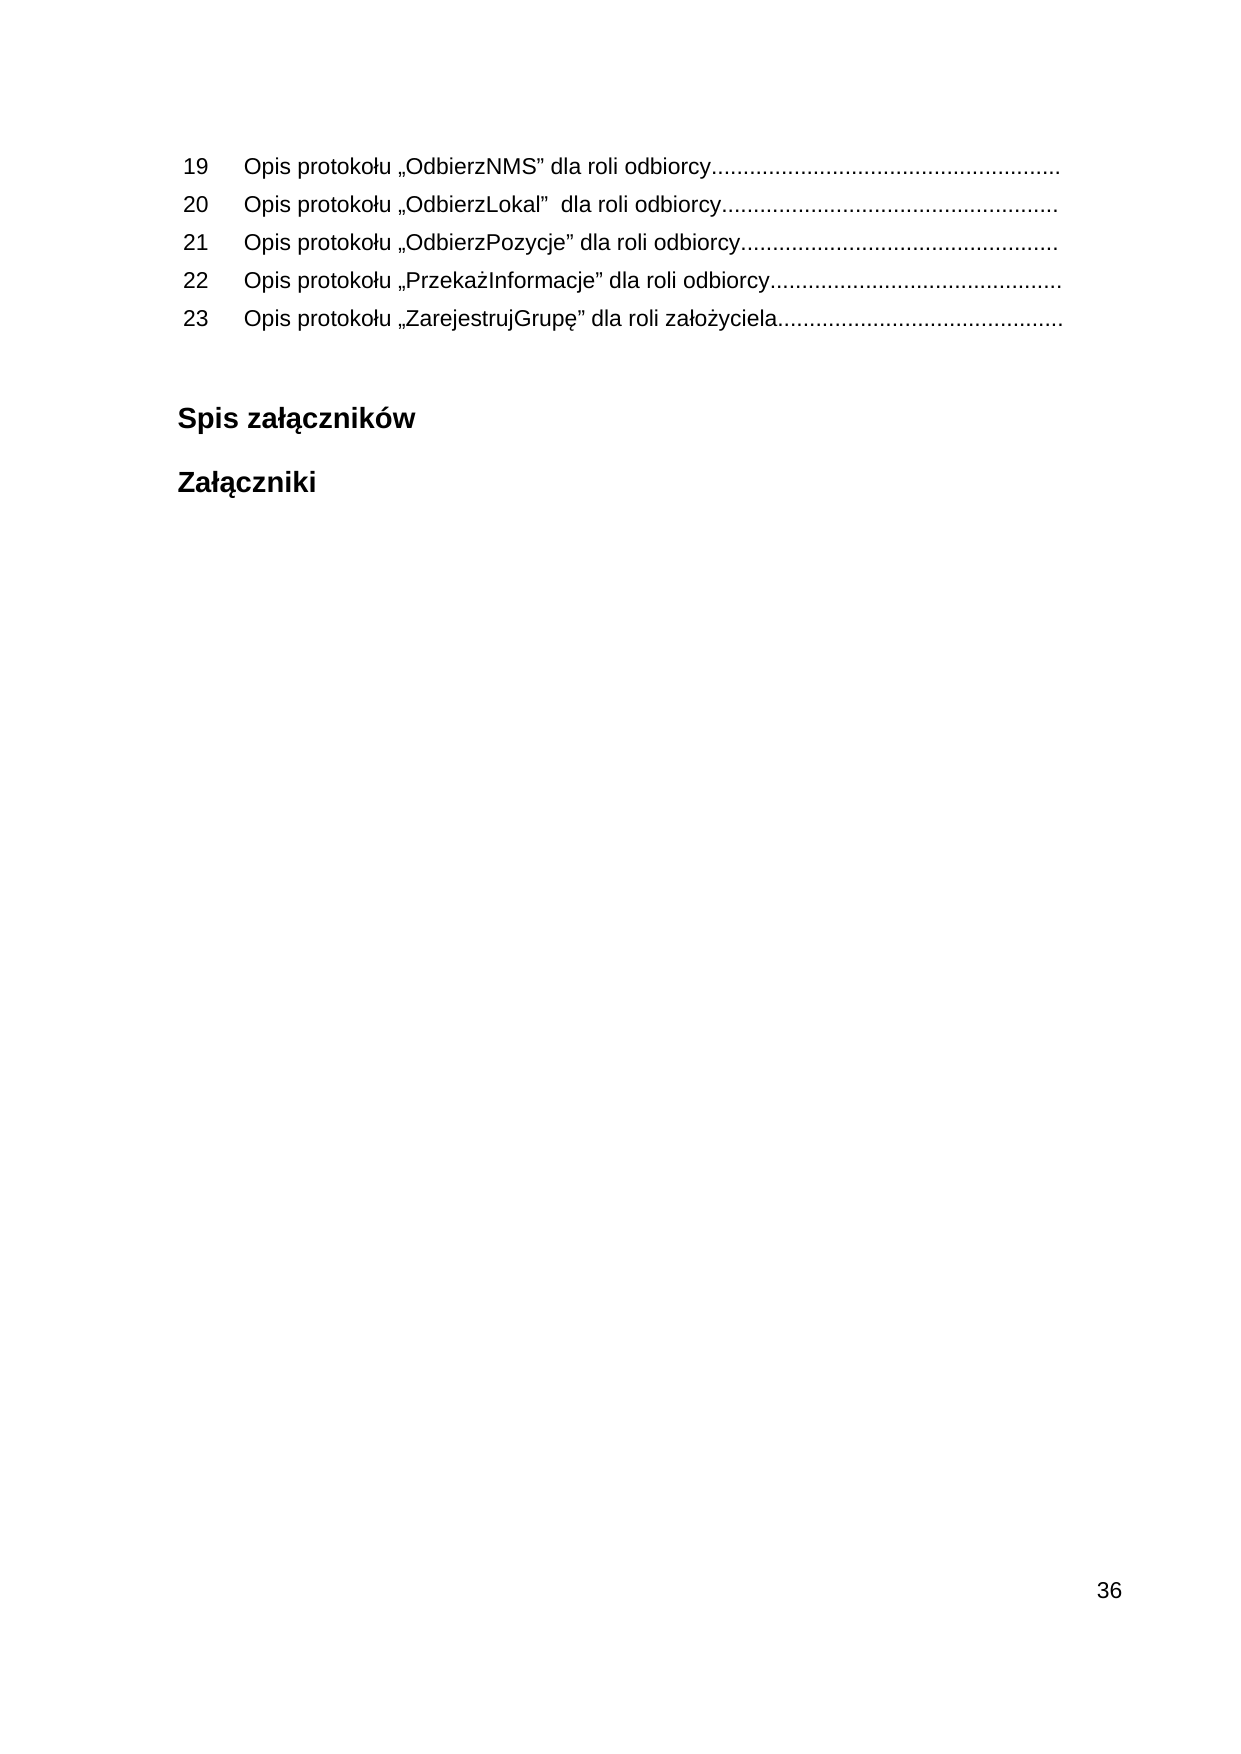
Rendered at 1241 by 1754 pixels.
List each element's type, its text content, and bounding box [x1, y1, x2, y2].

table_cell Opis protokołu „PrzekażInformacje” dla roli odbiorcy.............................................. [238, 261, 1071, 299]
table_cell Opis protokołu „OdbierzLokal” dla roli odbiorcy..................................................... [238, 185, 1071, 223]
table_cell Opis protokołu „OdbierzPozycje” dla roli odbiorcy.................................................. [238, 223, 1071, 261]
table_cell 22 [177, 261, 238, 299]
subtitle Spis załączników [177, 401, 1122, 435]
table_cell [1071, 185, 1121, 223]
table_cell Opis protokołu „OdbierzNMS” dla roli odbiorcy....................................................... [238, 148, 1071, 185]
table_cell [1071, 148, 1121, 185]
table_cell 21 [177, 223, 238, 261]
subtitle Załączniki [177, 465, 1122, 498]
table_cell 20 [177, 185, 238, 223]
table_cell 23 [177, 299, 238, 337]
table_cell Opis protokołu „ZarejestrujGrupę” dla roli założyciela............................................. [238, 299, 1071, 337]
table_cell [1071, 261, 1121, 299]
table_cell [1071, 223, 1121, 261]
table_cell [1071, 299, 1121, 337]
table_cell 19 [177, 148, 238, 185]
